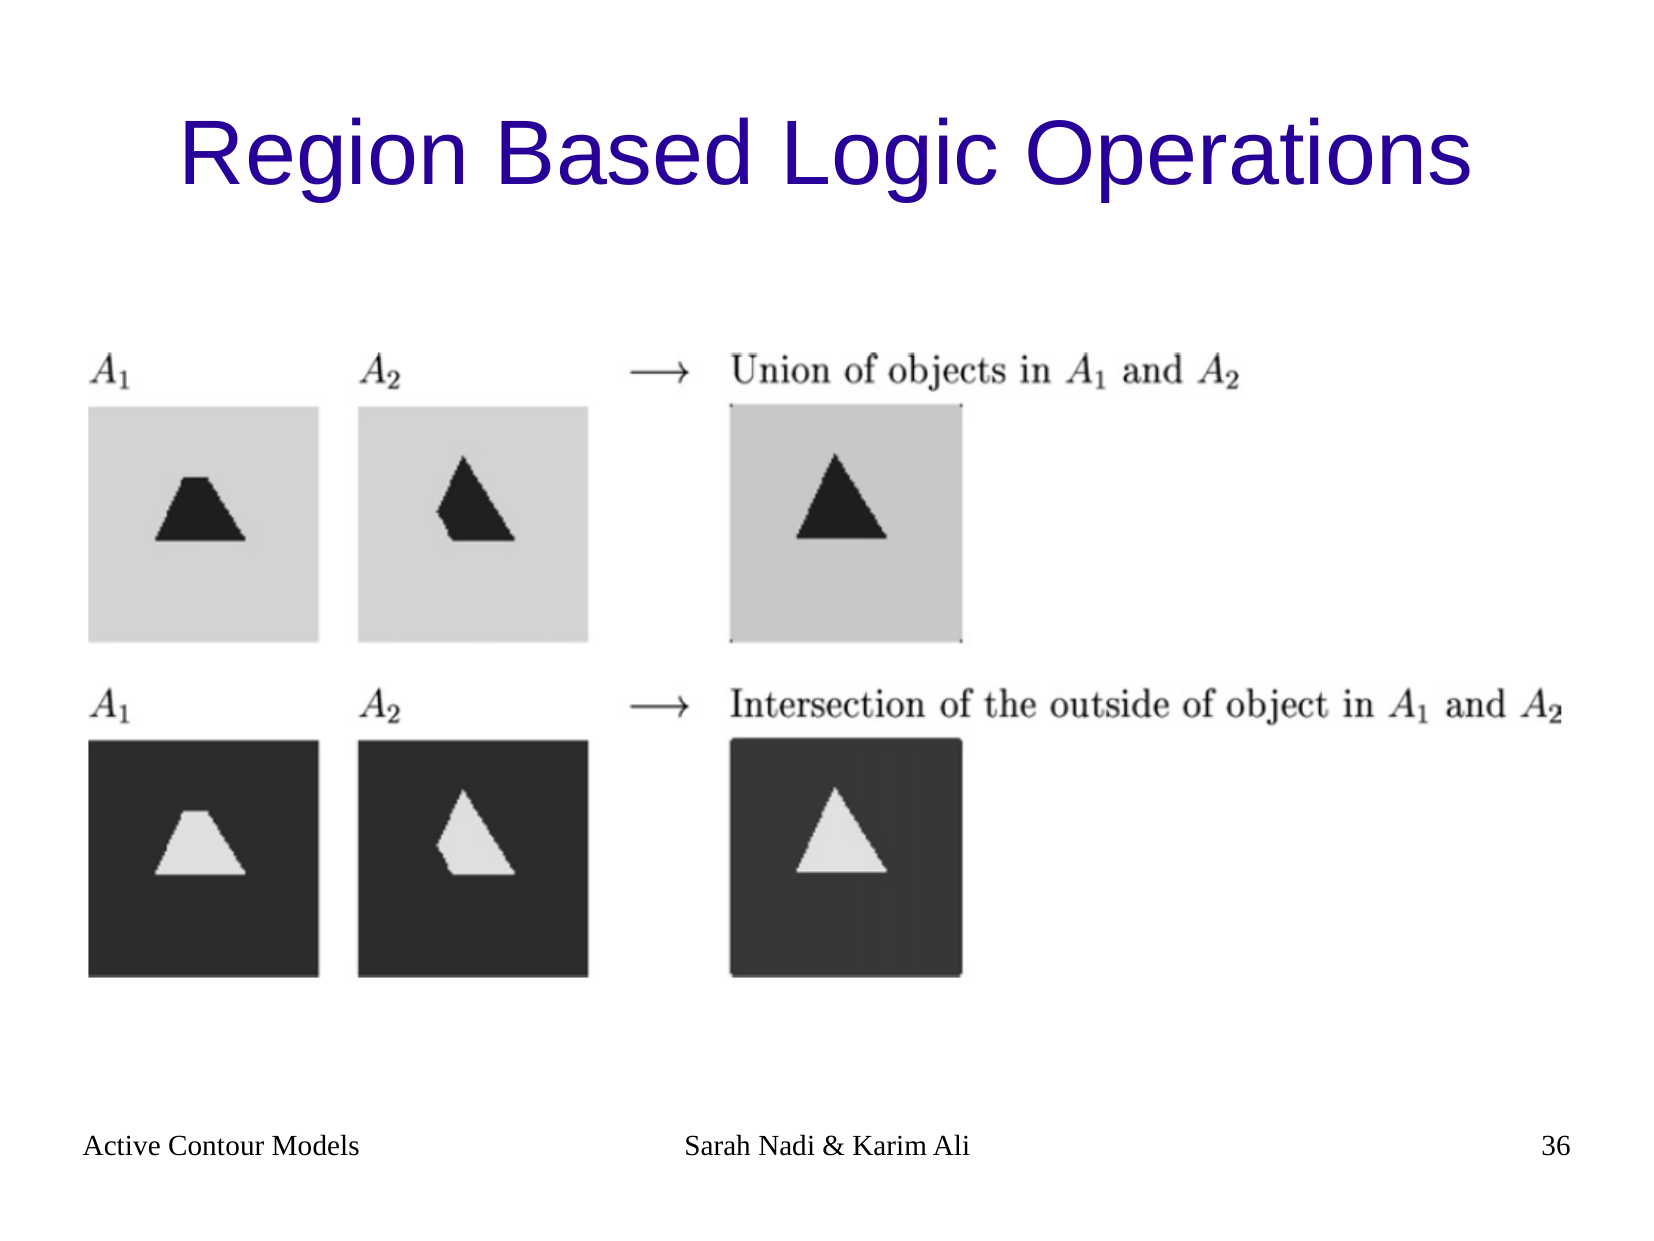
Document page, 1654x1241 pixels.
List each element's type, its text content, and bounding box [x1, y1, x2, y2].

title Region Based Logic Operations [82, 56, 1571, 250]
picture [65, 339, 1588, 993]
